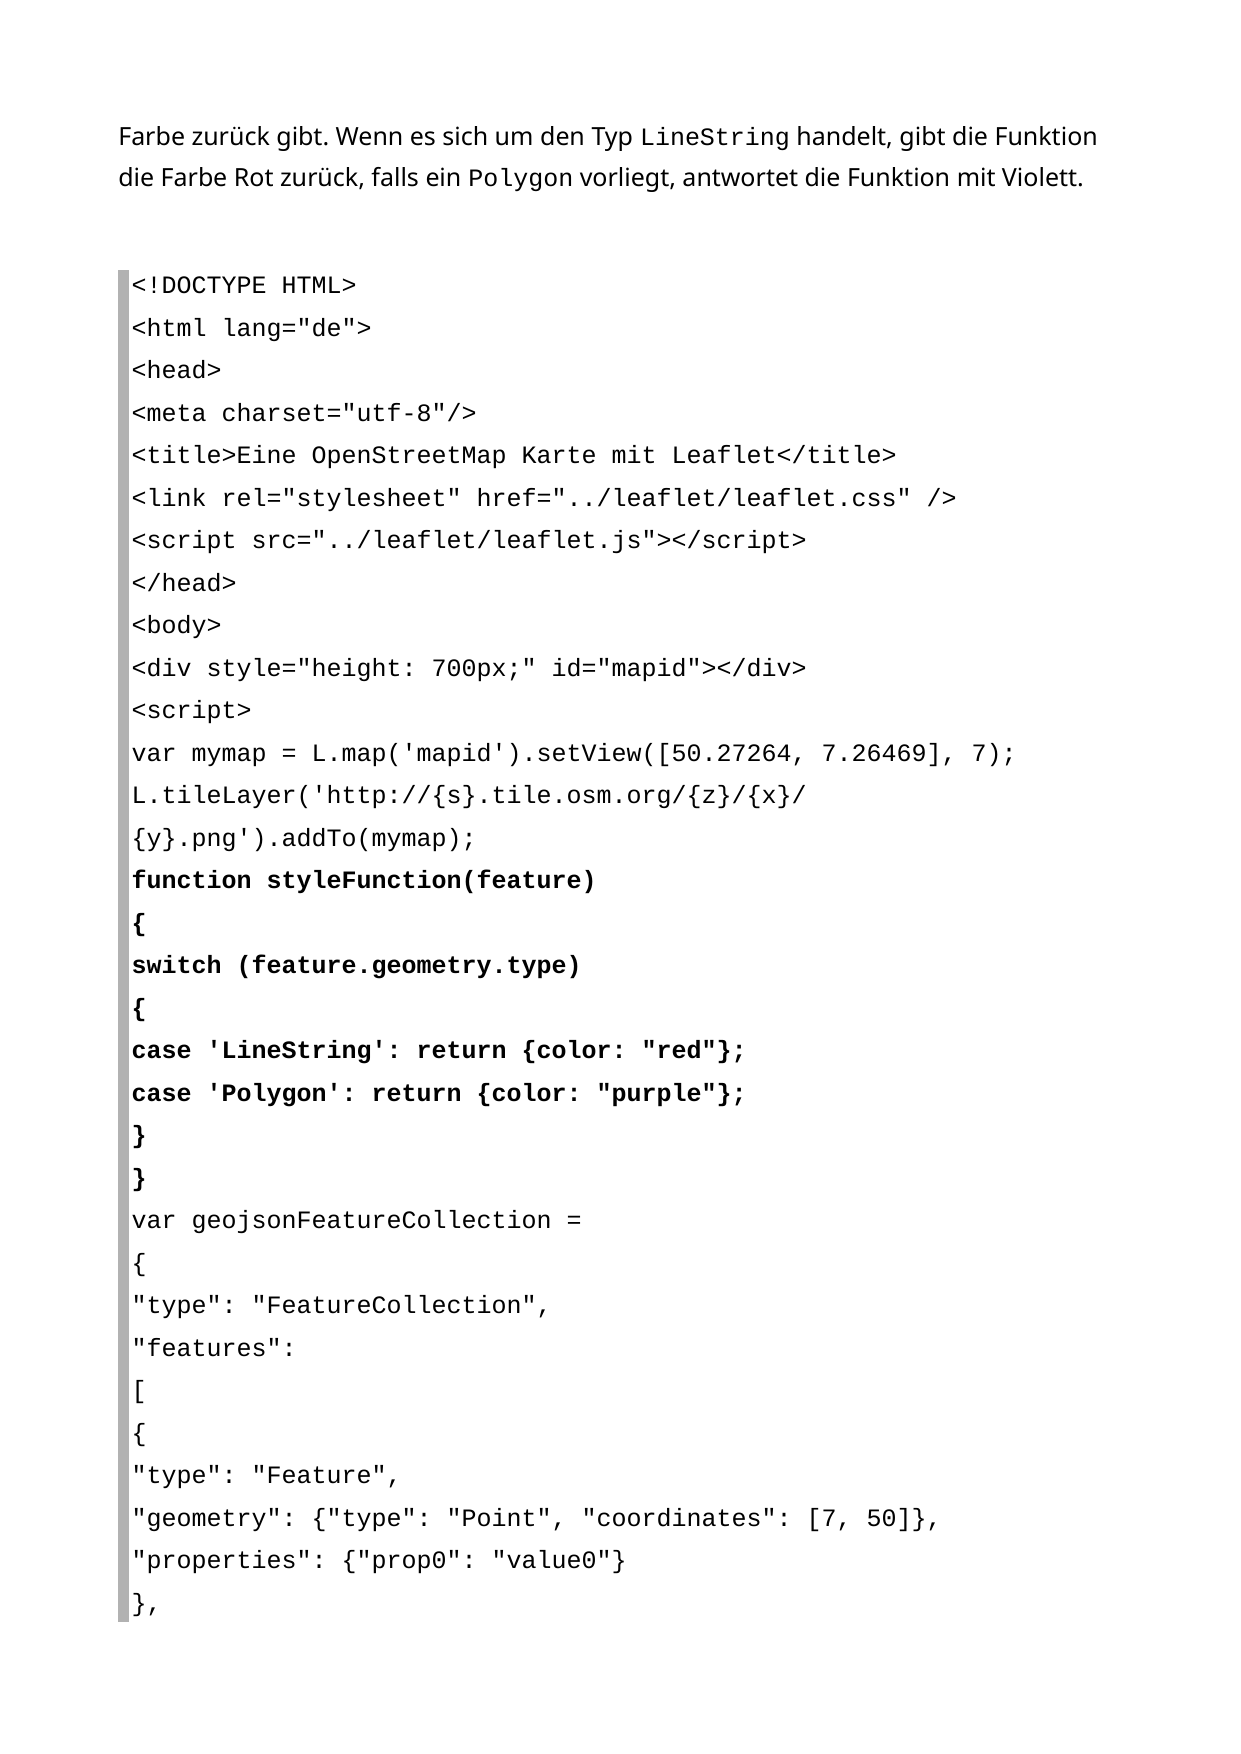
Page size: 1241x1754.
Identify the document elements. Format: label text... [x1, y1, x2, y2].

text <link rel="stylesheet" href="../leaflet/leaflet.css" /> [129, 483, 1122, 514]
text var geojsonFeatureCollection = [129, 1205, 1122, 1236]
text case 'LineString': return {color: "red"}; [129, 1035, 1122, 1066]
text switch (feature.geometry.type) [129, 950, 1122, 981]
text var mymap = L.map('mapid').setView([50.27264, 7.26469], 7); [129, 738, 1122, 769]
text function styleFunction(feature) [129, 865, 1122, 896]
text <meta charset="utf-8"/> [129, 398, 1122, 429]
text } [129, 1163, 1122, 1194]
text { [129, 993, 1122, 1024]
text <body> [129, 610, 1122, 641]
text <html lang="de"> [129, 313, 1122, 344]
text <script> [129, 695, 1122, 726]
text case 'Polygon': return {color: "purple"}; [129, 1078, 1122, 1109]
text } [129, 1120, 1122, 1151]
text <script src="../leaflet/leaflet.js"></script> [129, 525, 1122, 556]
text { [129, 1248, 1122, 1279]
text "geometry": {"type": "Point", "coordinates": [7, 50]}, [129, 1503, 1122, 1534]
text { [129, 1418, 1122, 1449]
text <div style="height: 700px;" id="mapid"></div> [129, 653, 1122, 684]
text "type": "Feature", [129, 1460, 1122, 1491]
text Farbe zurück gibt. Wenn es sich um den Typ LineString handelt, gibt die Funktion die Farbe Rot zurück, falls ein Polygon vorliegt, antwortet die Funktion mit Violett. [118, 118, 1122, 193]
text L.tileLayer('http://{s}.tile.osm.org/{z}/{x}/{y}.png').addTo(mymap); [129, 780, 1122, 854]
text "features": [129, 1333, 1122, 1364]
text "properties": {"prop0": "value0"} [129, 1545, 1122, 1576]
text <!DOCTYPE HTML> [129, 270, 1122, 301]
text </head> [129, 568, 1122, 599]
text <title>Eine OpenStreetMap Karte mit Leaflet</title> [129, 440, 1122, 471]
text <head> [129, 355, 1122, 386]
text }, [129, 1588, 1122, 1622]
text "type": "FeatureCollection", [129, 1290, 1122, 1321]
text [ [129, 1375, 1122, 1406]
text { [129, 908, 1122, 939]
